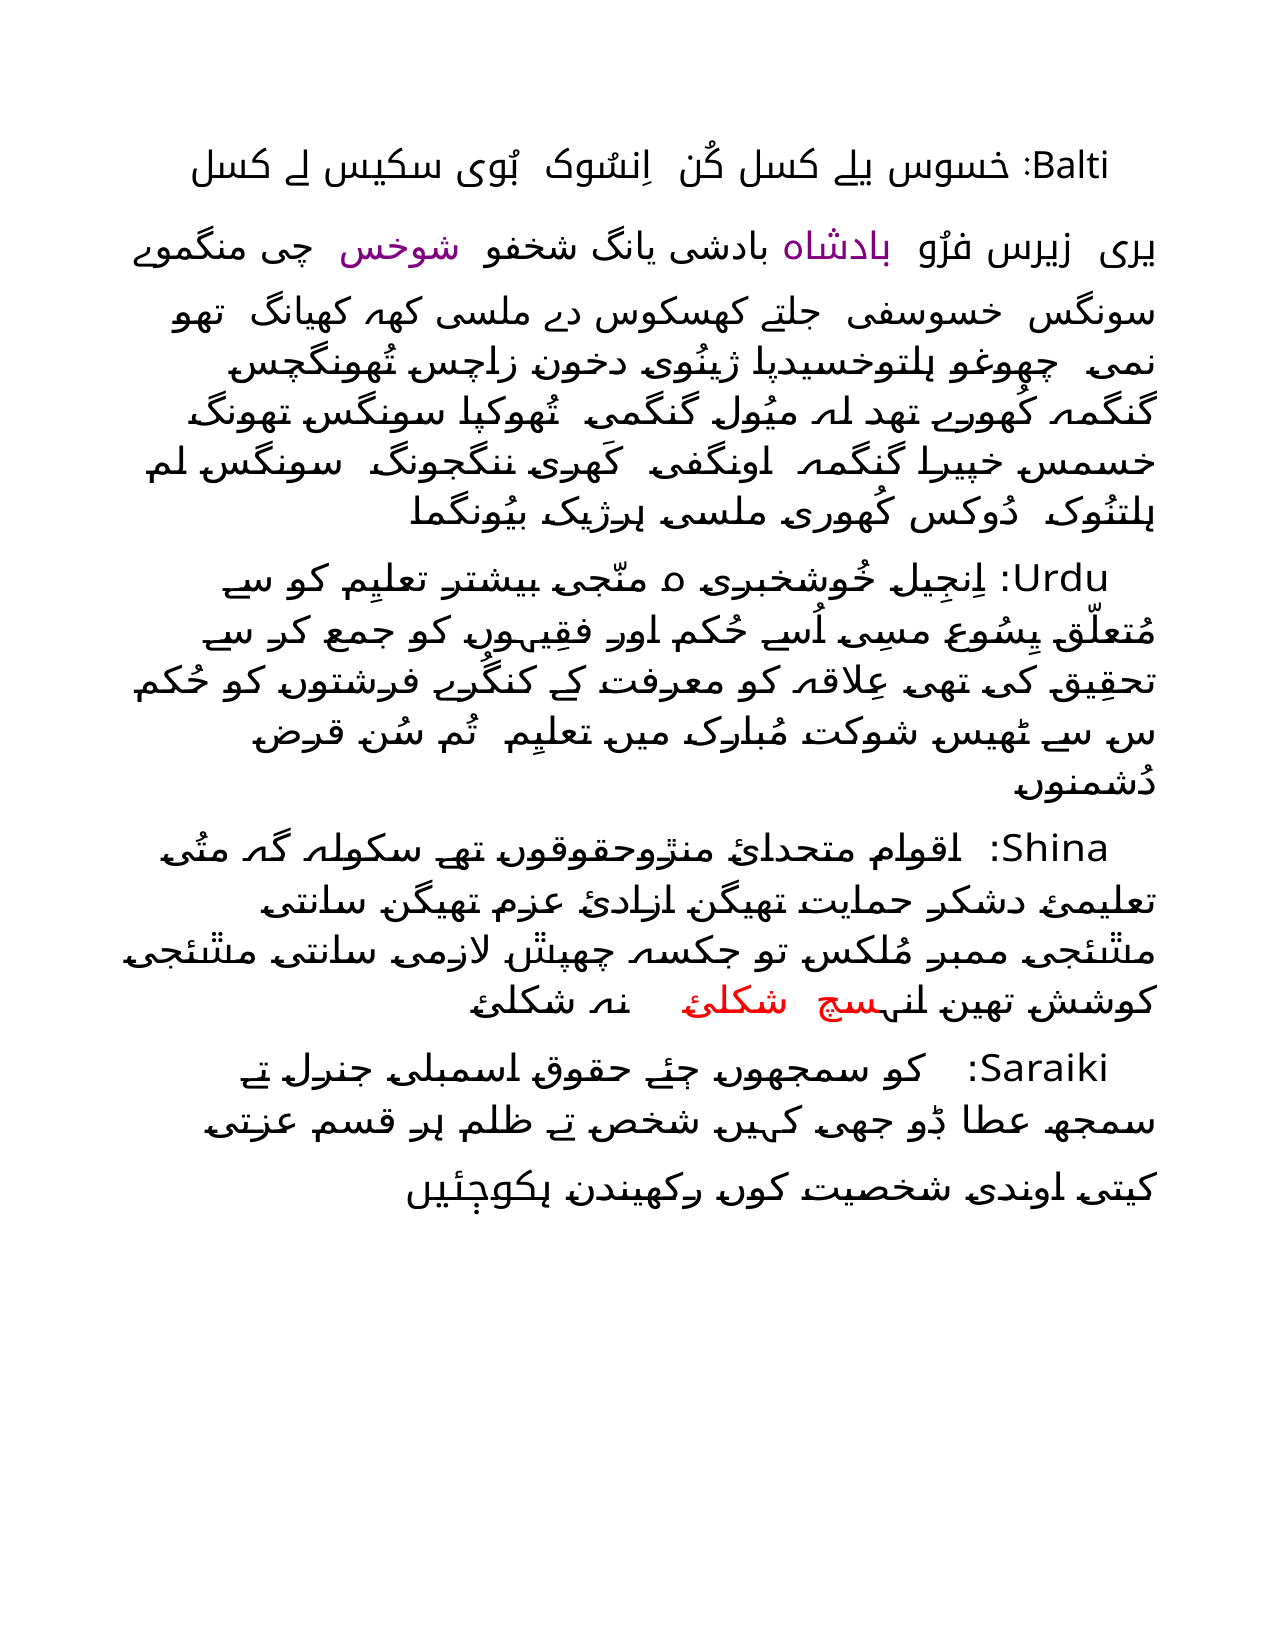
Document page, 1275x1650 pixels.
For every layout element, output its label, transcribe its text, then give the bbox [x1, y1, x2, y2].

text Saraiki: کو سمجھوں ڄئے حقوق اسمبلی جنرل تے سمجھ عطا ڋو جھی کہیں شخص تے ظلم ہر قسم عزتی کیتی اوندی شخصیت کوں رکھیندن ہکوڄئیں [118, 1041, 1157, 1224]
text Urdu: اِنجِیل خُوشخبری ہ منّجی بیشتر تعلیِم کو سے مُتعلّق یِسُوع مسِی اُسے حُکم اور فقِیہوں کو جمع کر سے تحقِیق کی تھی عِلاقہ کو معرفت کے کنگُرے فرشتوں کو حُکم س سے ٹھیس شوکت مُبارک میں تعلیِم تُم سُن قرض دُشمنوں [118, 552, 1157, 803]
text Balti: خسوس یلے کسل کُن اِنسُوک بُوی سکیس لے کسل یری زیرس فرُو بادشاہ بادشی یانگ شخفو شوخس چی منگموے سونگس خسوسفی جلتے کھسکوس دے ملسی کھہ کھیانگ تھو نمی چھوغو ہلتوخسیدپا ژینُوی دخون زاچس تُھونگچس گنگمہ کُھورے تھد لہ میُول گنگمی تُھوکپا سونگس تھونگ خسمس خپیرا گنگمہ اونگفی کَھری ننگجونگ سونگس لم ہلتنُوک دُوکس کُھوری ملسی ہرژیک بیُونگما [118, 130, 1157, 533]
text Shina: اقوام متحدائ منڙوحقوقوں تھے سکولہ گہ متُی تعلیمئ دشکر حمایت تھیگن ازادئ عزم تھیگن سانتی مݜئجی ممبر مُلکس تو جکسہ چھپݜ لازمی سانتی مݜئجی کوشش تھین انہسچ شکلئ نہ شکلئ [118, 821, 1157, 1023]
